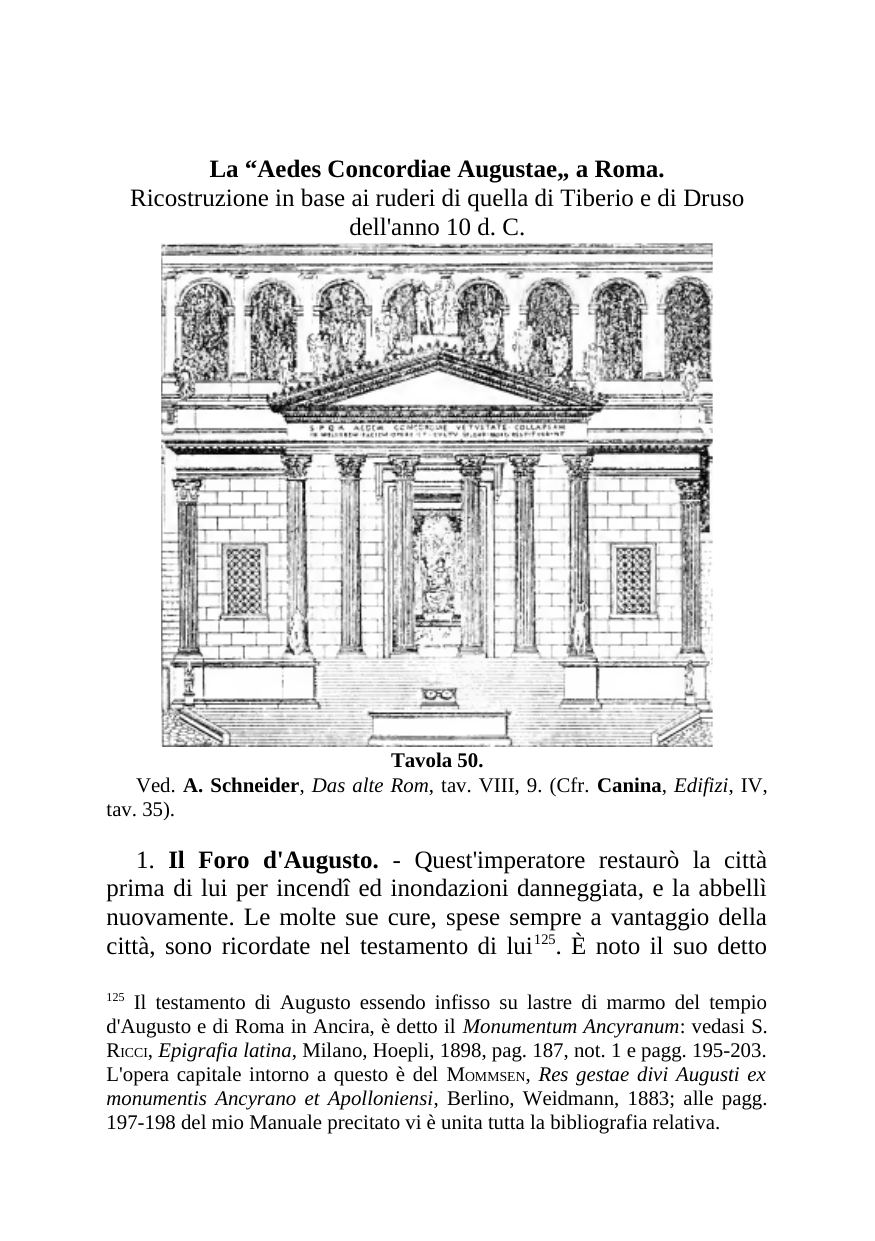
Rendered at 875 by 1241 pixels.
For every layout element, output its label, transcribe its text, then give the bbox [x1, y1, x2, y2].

text Ricostruzione in base ai ruderi di quella di Tiberio e di Druso dell'anno 10 d. C. [106, 183, 768, 241]
picture [161, 242, 713, 747]
text Tavola 50. [106, 748, 768, 772]
text Ved. A. Schneider, Das alte Rom, tav. VIII, 9. (Cfr. Canina, Edifizi, IV, tav. 35). [106, 772, 768, 821]
text 1. Il Foro d'Augusto. - Quest'imperatore restaurò la città prima di lui per incendî ed inondazioni danneggiata, e la abbellì nuovamente. Le molte sue cure, spese sempre a vantaggio della città, sono ricordate nel testamento di lui. È noto il suo detto [106, 845, 768, 960]
text Il testamento di Augusto essendo infisso su lastre di marmo del tempio d'Augusto e di Roma in Ancira, è detto il Monumentum Ancyranum: vedasi S. Ricci, Epigrafia latina, Milano, Hoepli, 1898, pag. 187, not. 1 e pagg. 195-203. L'opera capitale intorno a questo è del Mommsen, Res gestae divi Augusti ex monumentis Ancyrano et Apolloniensi, Berlino, Weidmann, 1883; alle pagg. 197-198 del mio Manuale precitato vi è unita tutta la bibliografia relativa. [106, 989, 768, 1134]
text La “Aedes Concordiae Augustae„ a Roma. [106, 154, 768, 183]
